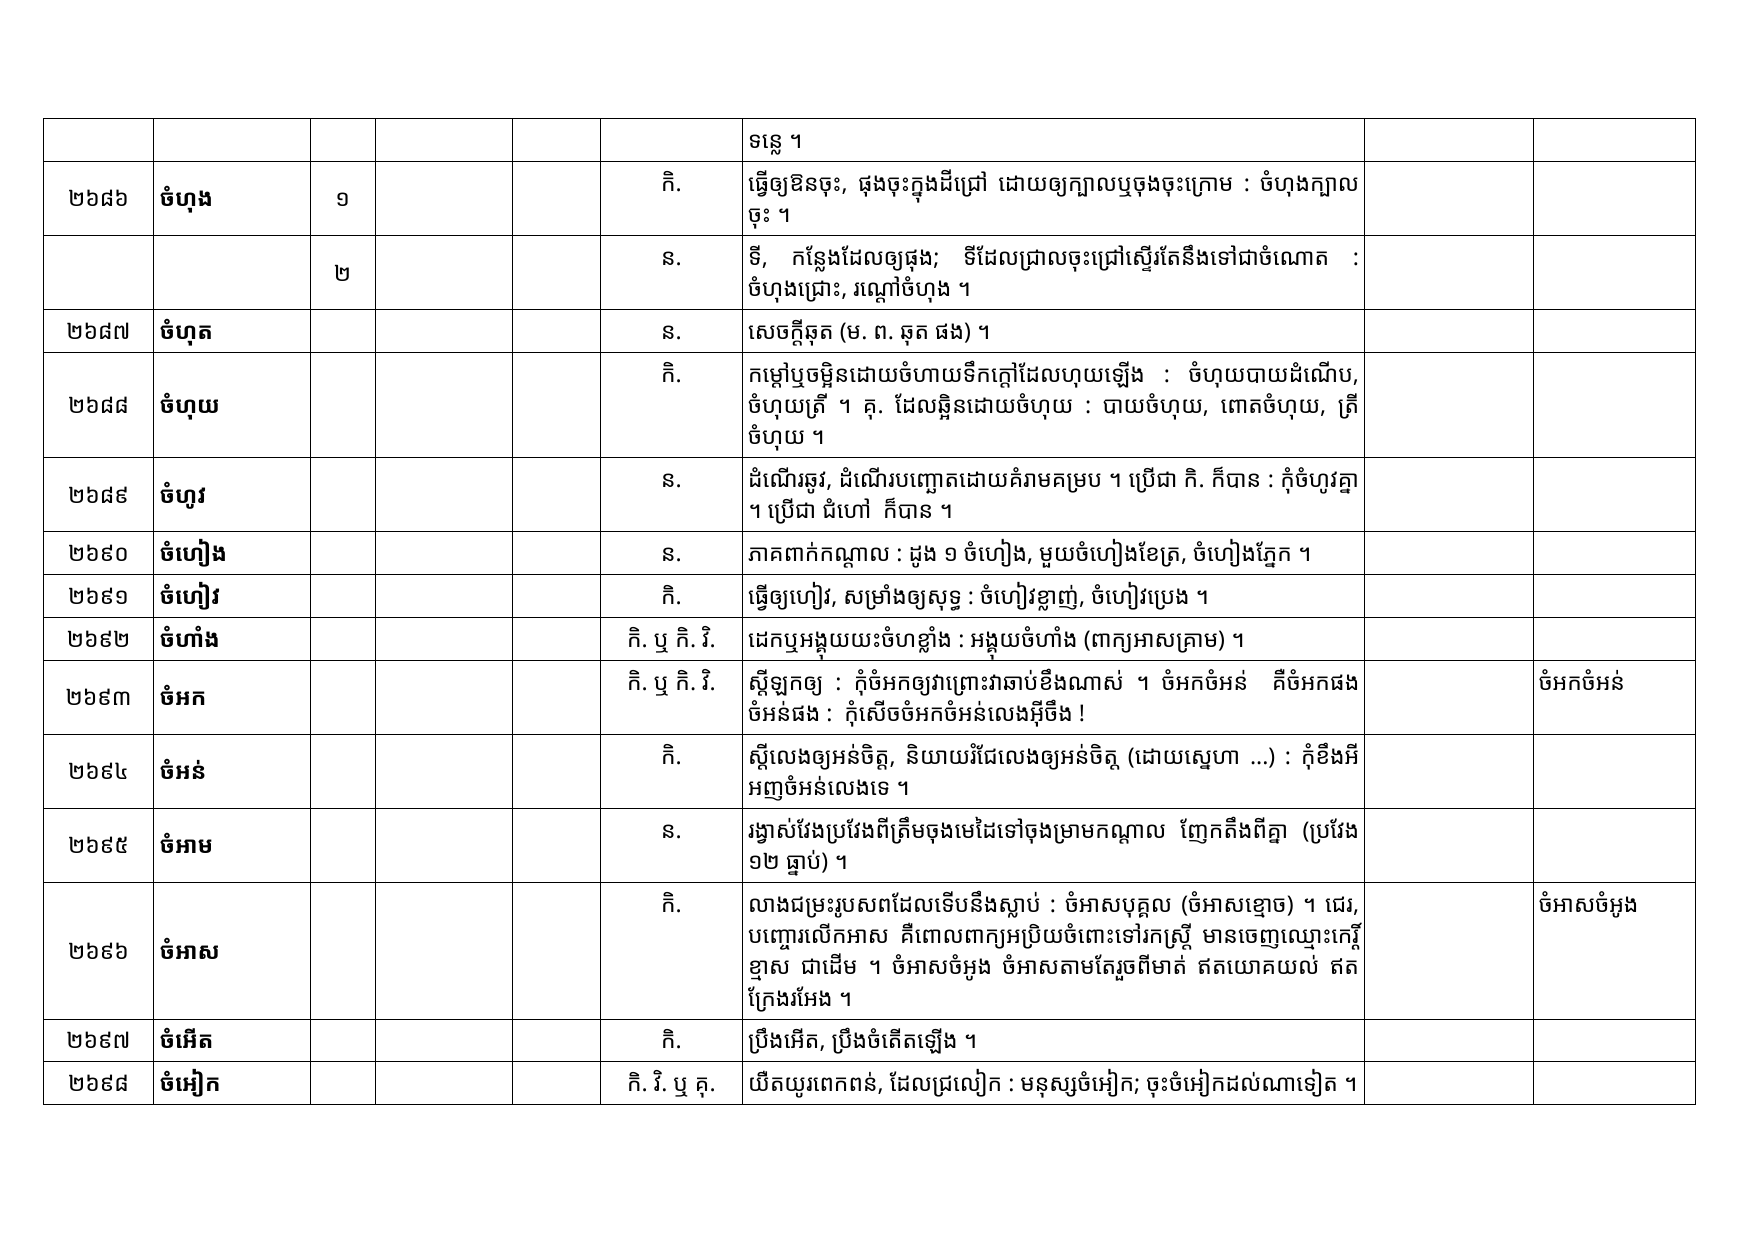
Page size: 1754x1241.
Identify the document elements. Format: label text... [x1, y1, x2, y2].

table_cell លាង​ជម្រះ​រូប​សព​ដែល​ទើប​នឹង​ស្លាប់ : ចំអាស​បុគ្គល (ចំអាស​ខ្មោច) ។ ជេរ, បញ្ចោរ​លើក​អាស គឺ​ពោល​ពាក្យ​អប្រិយ​ចំពោះ​ទៅ​រក​ស្រ្តី មាន​ចេញ​ឈ្មោះ​កេរ្តិ៍​ខ្មាស ជាដើម ។ ចំអាស​ចំអូង​ ចំអាស​តាម​តែ​រួច​ពី​មាត់ ឥត​យោគ​យល់ ឥត​ក្រែង​រអែង ។ [743, 883, 1364, 1018]
table_cell ន. [601, 236, 742, 309]
table_cell [311, 1062, 375, 1104]
table_cell ២៦៩១ [44, 575, 153, 617]
table_cell [376, 883, 512, 1018]
table_cell ចំហុយ [154, 353, 310, 457]
table_cell ២៦៩៦ [44, 883, 153, 1018]
table_cell កិ. ឬ កិ. វិ. [601, 618, 742, 660]
table_cell ន. [601, 809, 742, 882]
table_cell កិ. វិ. ឬ គុ. [601, 1062, 742, 1104]
table_cell ចំហៀវ [154, 575, 310, 617]
table_cell [376, 661, 512, 734]
table_cell ចំអើត [154, 1020, 310, 1061]
table_cell [1534, 809, 1695, 882]
table_cell [513, 1062, 600, 1104]
table_cell [1534, 618, 1695, 660]
table_cell [1365, 618, 1533, 660]
table_cell [513, 532, 600, 574]
table_cell [1365, 353, 1533, 457]
table_cell [44, 236, 153, 309]
table_cell [1365, 119, 1533, 161]
table_cell ស្ដី​លេង​ឲ្យ​អន់​ចិត្ត, និយាយ​រំជែ​លេង​ឲ្យ​អន់​ចិត្ត (ដោយ​ស្នេហា ...) : កុំ​ខឹង​អី អញ​ចំអន់​លេង​ទេ ។ [743, 735, 1364, 808]
table_cell [1365, 883, 1533, 1018]
table_cell ចំអាស​ចំអូង [1534, 883, 1695, 1018]
table_cell [1365, 575, 1533, 617]
table_cell [1365, 310, 1533, 352]
table_cell [311, 310, 375, 352]
table_cell [513, 119, 600, 161]
table_cell ចំអាម [154, 809, 310, 882]
table_cell [1365, 236, 1533, 309]
table_cell [154, 236, 310, 309]
table_cell [311, 883, 375, 1018]
table_cell [376, 458, 512, 531]
table_cell ន. [601, 458, 742, 531]
table_cell [311, 458, 375, 531]
table_cell [1534, 735, 1695, 808]
table_cell [1365, 1020, 1533, 1061]
table_cell ២៦៩៤ [44, 735, 153, 808]
table_cell [1534, 353, 1695, 457]
table_cell [311, 575, 375, 617]
table_cell [311, 661, 375, 734]
table_cell ទន្លេ ។ [743, 119, 1364, 161]
table_cell [513, 661, 600, 734]
table_cell [1534, 1020, 1695, 1061]
table_cell ២៦៨៧ [44, 310, 153, 352]
table_cell [1365, 809, 1533, 882]
table_cell ១ [311, 162, 375, 235]
table_cell [513, 575, 600, 617]
table_cell [376, 575, 512, 617]
table_cell [513, 1020, 600, 1061]
table_cell [311, 353, 375, 457]
table_cell ២៦៨៨ [44, 353, 153, 457]
table_cell [44, 119, 153, 161]
table_cell ដំណើរ​ឆូវ, ដំណើរ​បញ្ឆោត​ដោយ​គំរាម​គម្រប ។ ប្រើ​ជា កិ. ក៏​បាន : កុំ​ចំហូវ​គ្នា ។ ប្រើ​ជា ជំហៅ ក៏​បាន ។ [743, 458, 1364, 531]
table_cell កិ. [601, 162, 742, 235]
table_cell ២៦៩០ [44, 532, 153, 574]
table_cell ភាគ​ពាក់​កណ្ដាល : ដូង ១ ចំហៀង, មួយ​ចំហៀង​ខែត្រ, ចំហៀង​ភ្នែក ។ [743, 532, 1364, 574]
table_cell ស្ដី​ឡក​ឲ្យ : កុំ​ចំអក​ឲ្យ​វា​ព្រោះ​វា​ឆាប់​ខឹង​ណាស់ ។ ចំអក​ចំអន់ គឺ​ចំអក​ផង ចំអន់​ផង : កុំ​សើច​ចំអក​ចំអន់​លេង​អ៊ីចឹង ! [743, 661, 1364, 734]
table_cell [154, 119, 310, 161]
table_cell កិ. [601, 735, 742, 808]
table_cell [601, 119, 742, 161]
table_cell ន. [601, 310, 742, 352]
table_cell [1534, 119, 1695, 161]
table_cell [513, 618, 600, 660]
table_cell ចំហូវ [154, 458, 310, 531]
table_cell ២៦៩៣ [44, 661, 153, 734]
table_cell ន. [601, 532, 742, 574]
table_cell កិ. [601, 883, 742, 1018]
table_cell [376, 809, 512, 882]
table_cell កិ. [601, 353, 742, 457]
table_cell ចំហៀង [154, 532, 310, 574]
table_cell [1365, 532, 1533, 574]
table_cell [376, 162, 512, 235]
table_cell ដេក​ឬ​អង្គុយ​យះ​ចំហ​ខ្លាំង : អង្គុយ​ចំហាំង (ពាក្យ​អាសគ្រាម) ។ [743, 618, 1364, 660]
table_cell យឺត​យូរ​ពេកពន់, ដែល​ជ្រលៀក : មនុស្ស​ចំអៀក; ចុះ​ចំអៀក​ដល់​ណា​ទៀត ។ [743, 1062, 1364, 1104]
table_cell ទី, កន្លែង​ដែល​ឲ្យ​ផុង; ទី​ដែល​ជ្រាល​ចុះ​ជ្រៅ​ស្ទើរ​តែ​នឹង​ទៅ​ជា​ចំណោត : ចំហុង​ជ្រោះ, រណ្ដៅ​ចំហុង ។ [743, 236, 1364, 309]
table_cell ប្រឹង​អើត, ប្រឹង​ចំតើត​ឡើង ។ [743, 1020, 1364, 1061]
table_cell ចំអក​ចំអន់ [1534, 661, 1695, 734]
table_cell ចំអក [154, 661, 310, 734]
table_cell [1365, 735, 1533, 808]
table_cell កិ. [601, 575, 742, 617]
table_cell [513, 310, 600, 352]
table_cell កម្ដៅ​ឬ​ចម្អិន​ដោយ​ចំហាយ​ទឹក​ក្ដៅ​ដែល​ហុយ​ឡើង : ចំហុយ​បាយ​ដំណើប, ចំហុយ​ត្រី ។ គុ. ដែល​ឆ្អិន​ដោយ​ចំហុយ : បាយ​ចំហុយ, ពោត​ចំហុយ, ត្រី​ចំហុយ ។ [743, 353, 1364, 457]
table_cell [513, 236, 600, 309]
table_cell ចំអាស [154, 883, 310, 1018]
table_cell [376, 735, 512, 808]
table_cell [311, 618, 375, 660]
table_cell [513, 883, 600, 1018]
table_cell កិ. [601, 1020, 742, 1061]
table_cell [513, 735, 600, 808]
table_cell [1365, 1062, 1533, 1104]
table_cell [376, 532, 512, 574]
table_cell ២៦៩២ [44, 618, 153, 660]
table_cell [513, 458, 600, 531]
table_cell សេចក្ដី​ឆុត (ម. ព. ឆុត ផង) ។ [743, 310, 1364, 352]
table_cell ២៦៩៧ [44, 1020, 153, 1061]
table_cell [1534, 236, 1695, 309]
table_cell ២៦៨៦ [44, 162, 153, 235]
table_cell [513, 353, 600, 457]
table_cell [376, 618, 512, 660]
table_cell [513, 809, 600, 882]
table_cell [376, 353, 512, 457]
table_cell [311, 809, 375, 882]
table_cell ធ្វើ​ឲ្យ​ហៀវ, សម្រាំង​ឲ្យ​សុទ្ធ : ចំហៀវ​ខ្លាញ់, ចំហៀវ​ប្រេង ។ [743, 575, 1364, 617]
table_cell [311, 1020, 375, 1061]
table_cell ចំអន់ [154, 735, 310, 808]
table_cell [1534, 310, 1695, 352]
table_cell ចំអៀក [154, 1062, 310, 1104]
table_cell [311, 119, 375, 161]
table_cell [1534, 162, 1695, 235]
table_cell [311, 532, 375, 574]
table_cell ២៦៩៨ [44, 1062, 153, 1104]
table_cell ចំហាំង [154, 618, 310, 660]
table_cell [1534, 575, 1695, 617]
table_cell រង្វាស់​វែង​ប្រវែង​ពី​ត្រឹម​ចុង​មេ​ដៃ​ទៅ​ចុង​ម្រាម​កណ្ដាល ញែក​តឹង​ពី​គ្នា (ប្រវែង ១២ ធ្នាប់) ។ [743, 809, 1364, 882]
table_cell [513, 162, 600, 235]
table_cell [1365, 458, 1533, 531]
table_cell ២៦៩៥ [44, 809, 153, 882]
table_cell [376, 1062, 512, 1104]
table_cell [376, 236, 512, 309]
table_cell ចំហុង [154, 162, 310, 235]
table_cell [1365, 661, 1533, 734]
table_cell កិ. ឬ កិ. វិ. [601, 661, 742, 734]
table_cell [1365, 162, 1533, 235]
table_cell ២៦៨៩ [44, 458, 153, 531]
table_cell ធ្វើ​ឲ្យ​ឱន​ចុះ, ផុង​ចុះ​ក្នុង​ដី​ជ្រៅ ដោយ​ឲ្យ​ក្បាល​ឬ​ចុង​ចុះ​ក្រោម : ចំហុង​ក្បាល​ចុះ ។ [743, 162, 1364, 235]
table_cell [1534, 1062, 1695, 1104]
table_cell [1534, 532, 1695, 574]
table_cell [376, 310, 512, 352]
table_cell [376, 119, 512, 161]
table_cell [376, 1020, 512, 1061]
table_cell [1534, 458, 1695, 531]
table_cell ២ [311, 236, 375, 309]
table_cell ចំហុត [154, 310, 310, 352]
table_cell [311, 735, 375, 808]
